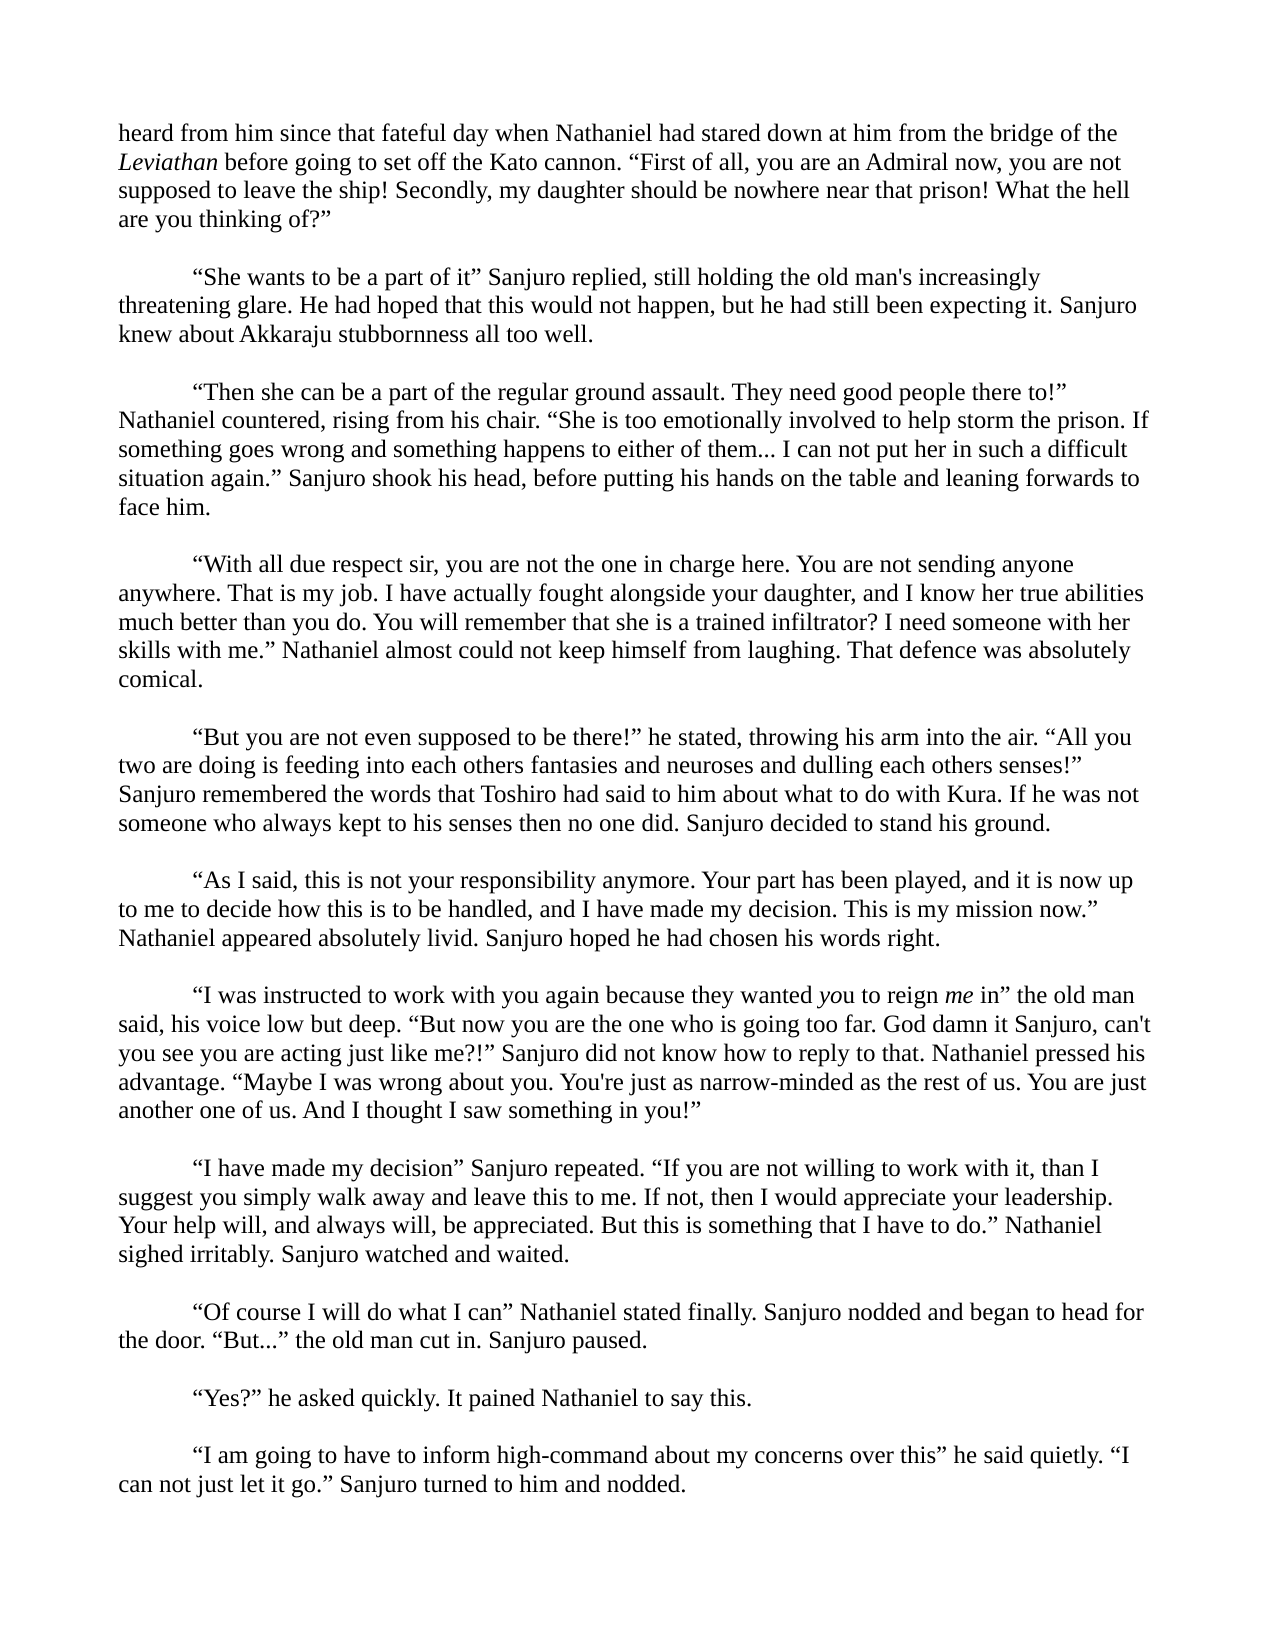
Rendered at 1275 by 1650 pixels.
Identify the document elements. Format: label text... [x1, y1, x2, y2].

text “As I said, this is not your responsibility anymore. Your part has been played, and it is now up to me to decide how this is to be handled, and I have made my decision. This is my mission now.” Nathaniel appeared absolutely livid. Sanjuro hoped he had chosen his words right. [118, 866, 1157, 952]
text “With all due respect sir, you are not the one in charge here. You are not sending anyone anywhere. That is my job. I have actually fought alongside your daughter, and I know her true abilities much better than you do. You will remember that she is a trained infiltrator? I need someone with her skills with me.” Nathaniel almost could not keep himself from laughing. That defence was absolutely comical. [118, 549, 1157, 693]
text “I am going to have to inform high-command about my concerns over this” he said quietly. “I can not just let it go.” Sanjuro turned to him and nodded. [118, 1441, 1157, 1498]
text “Then she can be a part of the regular ground assault. They need good people there to!” Nathaniel countered, rising from his chair. “She is too emotionally involved to help storm the prison. If something goes wrong and something happens to either of them... I can not put her in such a difficult situation again.” Sanjuro shook his head, before putting his hands on the table and leaning forwards to face him. [118, 377, 1157, 521]
text “I was instructed to work with you again because they wanted you to reign me in” the old man said, his voice low but deep. “But now you are the one who is going too far. God damn it Sanjuro, can't you see you are acting just like me?!” Sanjuro did not know how to reply to that. Nathaniel pressed his advantage. “Maybe I was wrong about you. You're just as narrow-minded as the rest of us. You are just another one of us. And I thought I saw something in you!” [118, 981, 1157, 1124]
text “She wants to be a part of it” Sanjuro replied, still holding the old man's increasingly threatening glare. He had hoped that this would not happen, but he had still been expecting it. Sanjuro knew about Akkaraju stubbornness all too well. [118, 262, 1157, 348]
text heard from him since that fateful day when Nathaniel had stared down at him from the bridge of the Leviathan before going to set off the Kato cannon. “First of all, you are an Admiral now, you are not supposed to leave the ship! Secondly, my daughter should be nowhere near that prison! What the hell are you thinking of?” [118, 118, 1157, 233]
text “Yes?” he asked quickly. It pained Nathaniel to say this. [118, 1383, 1157, 1412]
text “I have made my decision” Sanjuro repeated. “If you are not willing to work with it, than I suggest you simply walk away and leave this to me. If not, then I would appreciate your leadership. Your help will, and always will, be appreciated. But this is something that I have to do.” Nathaniel sighed irritably. Sanjuro watched and waited. [118, 1153, 1157, 1268]
text “But you are not even supposed to be there!” he stated, throwing his arm into the air. “All you two are doing is feeding into each others fantasies and neuroses and dulling each others senses!” Sanjuro remembered the words that Toshiro had said to him about what to do with Kura. If he was not someone who always kept to his senses then no one did. Sanjuro decided to stand his ground. [118, 722, 1157, 837]
text “Of course I will do what I can” Nathaniel stated finally. Sanjuro nodded and began to head for the door. “But...” the old man cut in. Sanjuro paused. [118, 1297, 1157, 1354]
